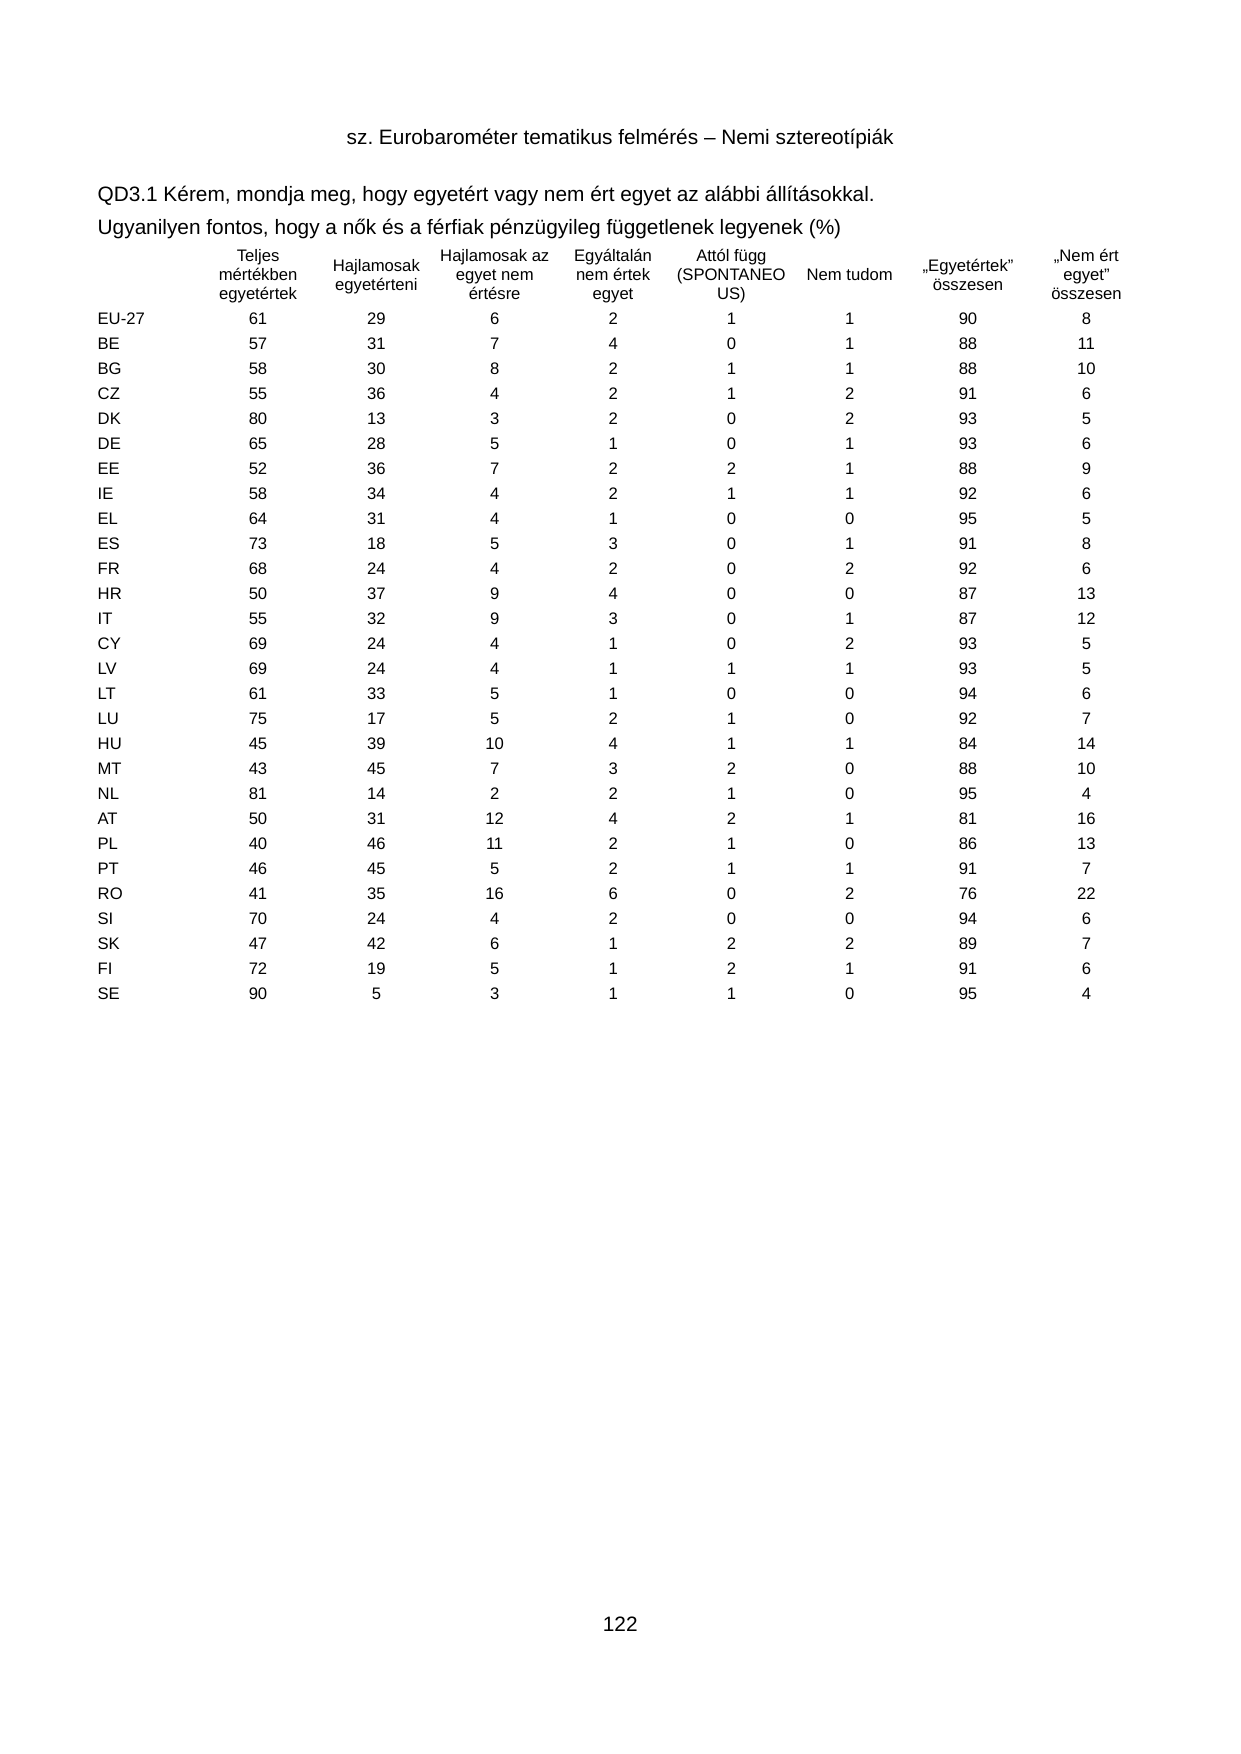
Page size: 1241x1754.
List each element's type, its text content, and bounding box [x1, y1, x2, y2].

table_cell 4 [435, 556, 554, 581]
table_cell 10 [435, 731, 554, 756]
table_cell 92 [909, 706, 1027, 731]
table_cell 2 [672, 931, 790, 956]
table_cell 2 [672, 956, 790, 981]
table_cell PT [95, 856, 199, 881]
table_cell 0 [672, 881, 790, 906]
table_cell 1 [790, 656, 909, 681]
table_cell 35 [317, 881, 435, 906]
table_cell 0 [790, 981, 909, 1006]
table_cell 31 [317, 506, 435, 531]
table_cell 0 [672, 606, 790, 631]
table_cell 6 [1027, 681, 1145, 706]
table_cell 4 [554, 731, 672, 756]
table_cell 30 [317, 356, 435, 381]
table_cell BG [95, 356, 199, 381]
table_cell 91 [909, 381, 1027, 406]
table_cell 17 [317, 706, 435, 731]
table_cell EL [95, 506, 199, 531]
table_cell 9 [435, 606, 554, 631]
table_cell 2 [554, 906, 672, 931]
table_cell 94 [909, 906, 1027, 931]
table_cell 52 [199, 456, 317, 481]
table_cell 90 [909, 306, 1027, 331]
table_cell 36 [317, 381, 435, 406]
table_cell 95 [909, 981, 1027, 1006]
table_cell 0 [790, 706, 909, 731]
table_cell PL [95, 831, 199, 856]
table_cell 4 [1027, 781, 1145, 806]
table_cell Hajlamosak az egyet nem értésre [435, 243, 554, 306]
table_cell DE [95, 431, 199, 456]
table_cell 86 [909, 831, 1027, 856]
table_cell 88 [909, 456, 1027, 481]
table_cell 94 [909, 681, 1027, 706]
table_cell 93 [909, 631, 1027, 656]
table_cell 55 [199, 606, 317, 631]
table_cell 2 [554, 356, 672, 381]
table_cell 1 [790, 731, 909, 756]
table_cell 6 [1027, 381, 1145, 406]
table_cell 0 [790, 906, 909, 931]
table_cell 89 [909, 931, 1027, 956]
table_cell 47 [199, 931, 317, 956]
table_cell 0 [790, 506, 909, 531]
table_cell 93 [909, 656, 1027, 681]
table_cell 2 [790, 556, 909, 581]
table_cell 91 [909, 956, 1027, 981]
table_cell 24 [317, 656, 435, 681]
table_cell 0 [672, 556, 790, 581]
table_cell SE [95, 981, 199, 1006]
table_cell 50 [199, 806, 317, 831]
table_cell 8 [1027, 531, 1145, 556]
table_cell [95, 243, 199, 306]
table_cell 9 [1027, 456, 1145, 481]
table_cell 6 [435, 931, 554, 956]
table_cell 2 [554, 381, 672, 406]
table_cell 32 [317, 606, 435, 631]
table_cell 1 [790, 606, 909, 631]
table_cell 0 [672, 531, 790, 556]
table_cell 0 [672, 431, 790, 456]
table_cell 2 [435, 781, 554, 806]
table_cell 8 [1027, 306, 1145, 331]
table_cell 13 [1027, 581, 1145, 606]
table_cell 91 [909, 856, 1027, 881]
table_cell 1 [790, 956, 909, 981]
table_cell 43 [199, 756, 317, 781]
table_cell Teljes mértékben egyetértek [199, 243, 317, 306]
table_cell 1 [672, 731, 790, 756]
table_cell 5 [435, 956, 554, 981]
table_cell 5 [435, 706, 554, 731]
table_cell CY [95, 631, 199, 656]
table_cell 8 [435, 356, 554, 381]
table_cell 2 [554, 706, 672, 731]
table_cell 1 [790, 531, 909, 556]
table_cell 7 [435, 456, 554, 481]
table_cell 6 [1027, 956, 1145, 981]
table_cell 80 [199, 406, 317, 431]
table_cell 0 [672, 681, 790, 706]
table_cell 4 [435, 381, 554, 406]
table_cell 1 [672, 656, 790, 681]
table_cell 6 [1027, 556, 1145, 581]
table_cell 93 [909, 406, 1027, 431]
table_cell 14 [317, 781, 435, 806]
table_cell 4 [435, 906, 554, 931]
table_cell 14 [1027, 731, 1145, 756]
table_cell 5 [1027, 506, 1145, 531]
table_cell 1 [672, 306, 790, 331]
table_cell 5 [1027, 406, 1145, 431]
table_cell 5 [1027, 656, 1145, 681]
table_cell 5 [317, 981, 435, 1006]
table_cell 81 [909, 806, 1027, 831]
table_cell LT [95, 681, 199, 706]
table_cell 1 [672, 381, 790, 406]
table_cell 4 [435, 656, 554, 681]
table_cell 6 [435, 306, 554, 331]
table_cell 6 [1027, 481, 1145, 506]
table_cell 0 [790, 581, 909, 606]
table_cell 7 [435, 331, 554, 356]
table_cell 70 [199, 906, 317, 931]
table_cell 0 [672, 506, 790, 531]
table_cell 72 [199, 956, 317, 981]
table_header QD3.1 Kérem, mondja meg, hogy egyetért vagy nem ért egyet az alábbi állításokkal. [95, 178, 1145, 210]
table_cell 88 [909, 331, 1027, 356]
table_cell 33 [317, 681, 435, 706]
table_cell 50 [199, 581, 317, 606]
table_cell 68 [199, 556, 317, 581]
table_cell 2 [554, 831, 672, 856]
table_cell 58 [199, 481, 317, 506]
table_cell 65 [199, 431, 317, 456]
table_cell 46 [199, 856, 317, 881]
table_cell 1 [672, 481, 790, 506]
table_cell 1 [672, 706, 790, 731]
table_cell 1 [790, 456, 909, 481]
table_cell 57 [199, 331, 317, 356]
table_cell 16 [1027, 806, 1145, 831]
table_cell 93 [909, 431, 1027, 456]
table_cell Attól függ (SPONTANEOUS) [672, 243, 790, 306]
table_cell IT [95, 606, 199, 631]
table_cell 1 [554, 956, 672, 981]
table_cell 24 [317, 906, 435, 931]
table_cell 1 [672, 856, 790, 881]
table_cell 5 [435, 431, 554, 456]
table_cell BE [95, 331, 199, 356]
table_cell 1 [790, 306, 909, 331]
table_cell 5 [435, 531, 554, 556]
table_cell 22 [1027, 881, 1145, 906]
table_cell DK [95, 406, 199, 431]
table_cell 0 [672, 406, 790, 431]
table_cell 1 [672, 356, 790, 381]
table_cell 2 [672, 756, 790, 781]
table_cell Nem tudom [790, 243, 909, 306]
table_cell 61 [199, 681, 317, 706]
table_cell 1 [790, 356, 909, 381]
table_cell 95 [909, 506, 1027, 531]
table_cell 1 [554, 656, 672, 681]
table_cell 87 [909, 581, 1027, 606]
table_cell 92 [909, 556, 1027, 581]
table_cell SK [95, 931, 199, 956]
table_cell 13 [1027, 831, 1145, 856]
table_cell 10 [1027, 756, 1145, 781]
table_cell 1 [554, 506, 672, 531]
table_cell 3 [554, 606, 672, 631]
table_cell CZ [95, 381, 199, 406]
table_cell 55 [199, 381, 317, 406]
table_cell 1 [790, 431, 909, 456]
table_cell 4 [435, 631, 554, 656]
table_cell LU [95, 706, 199, 731]
table_cell 1 [790, 331, 909, 356]
table_cell 11 [1027, 331, 1145, 356]
table_cell 0 [672, 631, 790, 656]
table_cell 28 [317, 431, 435, 456]
table_cell 1 [790, 856, 909, 881]
table_cell 18 [317, 531, 435, 556]
table_cell 7 [1027, 856, 1145, 881]
table_cell NL [95, 781, 199, 806]
table_cell „Nem ért egyet” összesen [1027, 243, 1145, 306]
table_cell 3 [435, 981, 554, 1006]
table_cell HU [95, 731, 199, 756]
table_cell 3 [554, 756, 672, 781]
table_cell 4 [1027, 981, 1145, 1006]
table_cell 0 [672, 331, 790, 356]
table_cell 2 [790, 406, 909, 431]
table_cell 0 [790, 831, 909, 856]
table_cell 4 [554, 806, 672, 831]
table_cell 19 [317, 956, 435, 981]
table_cell 1 [554, 431, 672, 456]
table_cell 24 [317, 556, 435, 581]
table_cell 2 [672, 456, 790, 481]
table_cell 90 [199, 981, 317, 1006]
table_cell IE [95, 481, 199, 506]
table_cell 1 [672, 781, 790, 806]
table_cell 12 [1027, 606, 1145, 631]
table_cell 1 [672, 981, 790, 1006]
table_cell 2 [554, 481, 672, 506]
table_cell 2 [554, 406, 672, 431]
table_cell FI [95, 956, 199, 981]
table_cell „Egyetértek” összesen [909, 243, 1027, 306]
table_cell 69 [199, 656, 317, 681]
table_cell 3 [554, 531, 672, 556]
table_cell 13 [317, 406, 435, 431]
table_cell 4 [554, 581, 672, 606]
table_cell 69 [199, 631, 317, 656]
table_cell 45 [199, 731, 317, 756]
table_cell 0 [790, 781, 909, 806]
table_cell 1 [554, 681, 672, 706]
table_cell Egyáltalán nem értek egyet [554, 243, 672, 306]
table_cell 1 [554, 981, 672, 1006]
table_cell FR [95, 556, 199, 581]
table_cell 88 [909, 756, 1027, 781]
table_cell 84 [909, 731, 1027, 756]
table_cell 76 [909, 881, 1027, 906]
table_cell 2 [554, 856, 672, 881]
table_cell 0 [672, 906, 790, 931]
table_cell 5 [435, 681, 554, 706]
table_cell 87 [909, 606, 1027, 631]
table_cell 1 [790, 481, 909, 506]
table_cell 75 [199, 706, 317, 731]
table_cell 58 [199, 356, 317, 381]
table_cell 39 [317, 731, 435, 756]
table_cell 31 [317, 331, 435, 356]
table_cell EE [95, 456, 199, 481]
table_cell 7 [435, 756, 554, 781]
table_cell LV [95, 656, 199, 681]
table_cell 2 [554, 306, 672, 331]
table_cell 12 [435, 806, 554, 831]
table_cell 0 [790, 756, 909, 781]
table_cell EU-27 [95, 306, 199, 331]
table_cell 6 [1027, 906, 1145, 931]
table_cell 61 [199, 306, 317, 331]
table_cell 2 [554, 556, 672, 581]
table_cell ES [95, 531, 199, 556]
table_cell 2 [790, 381, 909, 406]
table_cell 2 [672, 806, 790, 831]
table_cell 24 [317, 631, 435, 656]
table_cell HR [95, 581, 199, 606]
table_cell 0 [790, 681, 909, 706]
table_cell AT [95, 806, 199, 831]
table_cell 2 [790, 881, 909, 906]
table_cell 1 [672, 831, 790, 856]
table_cell 2 [790, 631, 909, 656]
table_cell 11 [435, 831, 554, 856]
table_cell 40 [199, 831, 317, 856]
table_cell 10 [1027, 356, 1145, 381]
table_cell 5 [1027, 631, 1145, 656]
table_cell 0 [672, 581, 790, 606]
table_cell 1 [554, 631, 672, 656]
table_cell 88 [909, 356, 1027, 381]
table_cell 29 [317, 306, 435, 331]
table_cell 7 [1027, 931, 1145, 956]
table_cell Hajlamosak egyetérteni [317, 243, 435, 306]
table_cell 64 [199, 506, 317, 531]
table_cell 81 [199, 781, 317, 806]
table_cell 1 [554, 931, 672, 956]
table_cell 37 [317, 581, 435, 606]
table_cell 2 [554, 781, 672, 806]
table_cell Ugyanilyen fontos, hogy a nők és a férfiak pénzügyileg függetlenek legyenek (%) [95, 210, 1145, 243]
table_cell 7 [1027, 706, 1145, 731]
table_cell 3 [435, 406, 554, 431]
table_cell 2 [790, 931, 909, 956]
table_cell 6 [554, 881, 672, 906]
table_cell RO [95, 881, 199, 906]
table_cell 73 [199, 531, 317, 556]
table_cell 9 [435, 581, 554, 606]
table_cell 4 [435, 481, 554, 506]
table_cell 41 [199, 881, 317, 906]
table_cell 16 [435, 881, 554, 906]
table_cell 31 [317, 806, 435, 831]
table_cell 91 [909, 531, 1027, 556]
table_cell 2 [554, 456, 672, 481]
table_cell 45 [317, 856, 435, 881]
table_cell 45 [317, 756, 435, 781]
table_cell 6 [1027, 431, 1145, 456]
table_cell 95 [909, 781, 1027, 806]
table_cell 1 [790, 806, 909, 831]
table_cell 5 [435, 856, 554, 881]
table_cell 46 [317, 831, 435, 856]
table_cell 36 [317, 456, 435, 481]
table_cell 92 [909, 481, 1027, 506]
table_cell 4 [435, 506, 554, 531]
table_cell 34 [317, 481, 435, 506]
table_cell SI [95, 906, 199, 931]
table_cell MT [95, 756, 199, 781]
table_cell 42 [317, 931, 435, 956]
table_cell 4 [554, 331, 672, 356]
